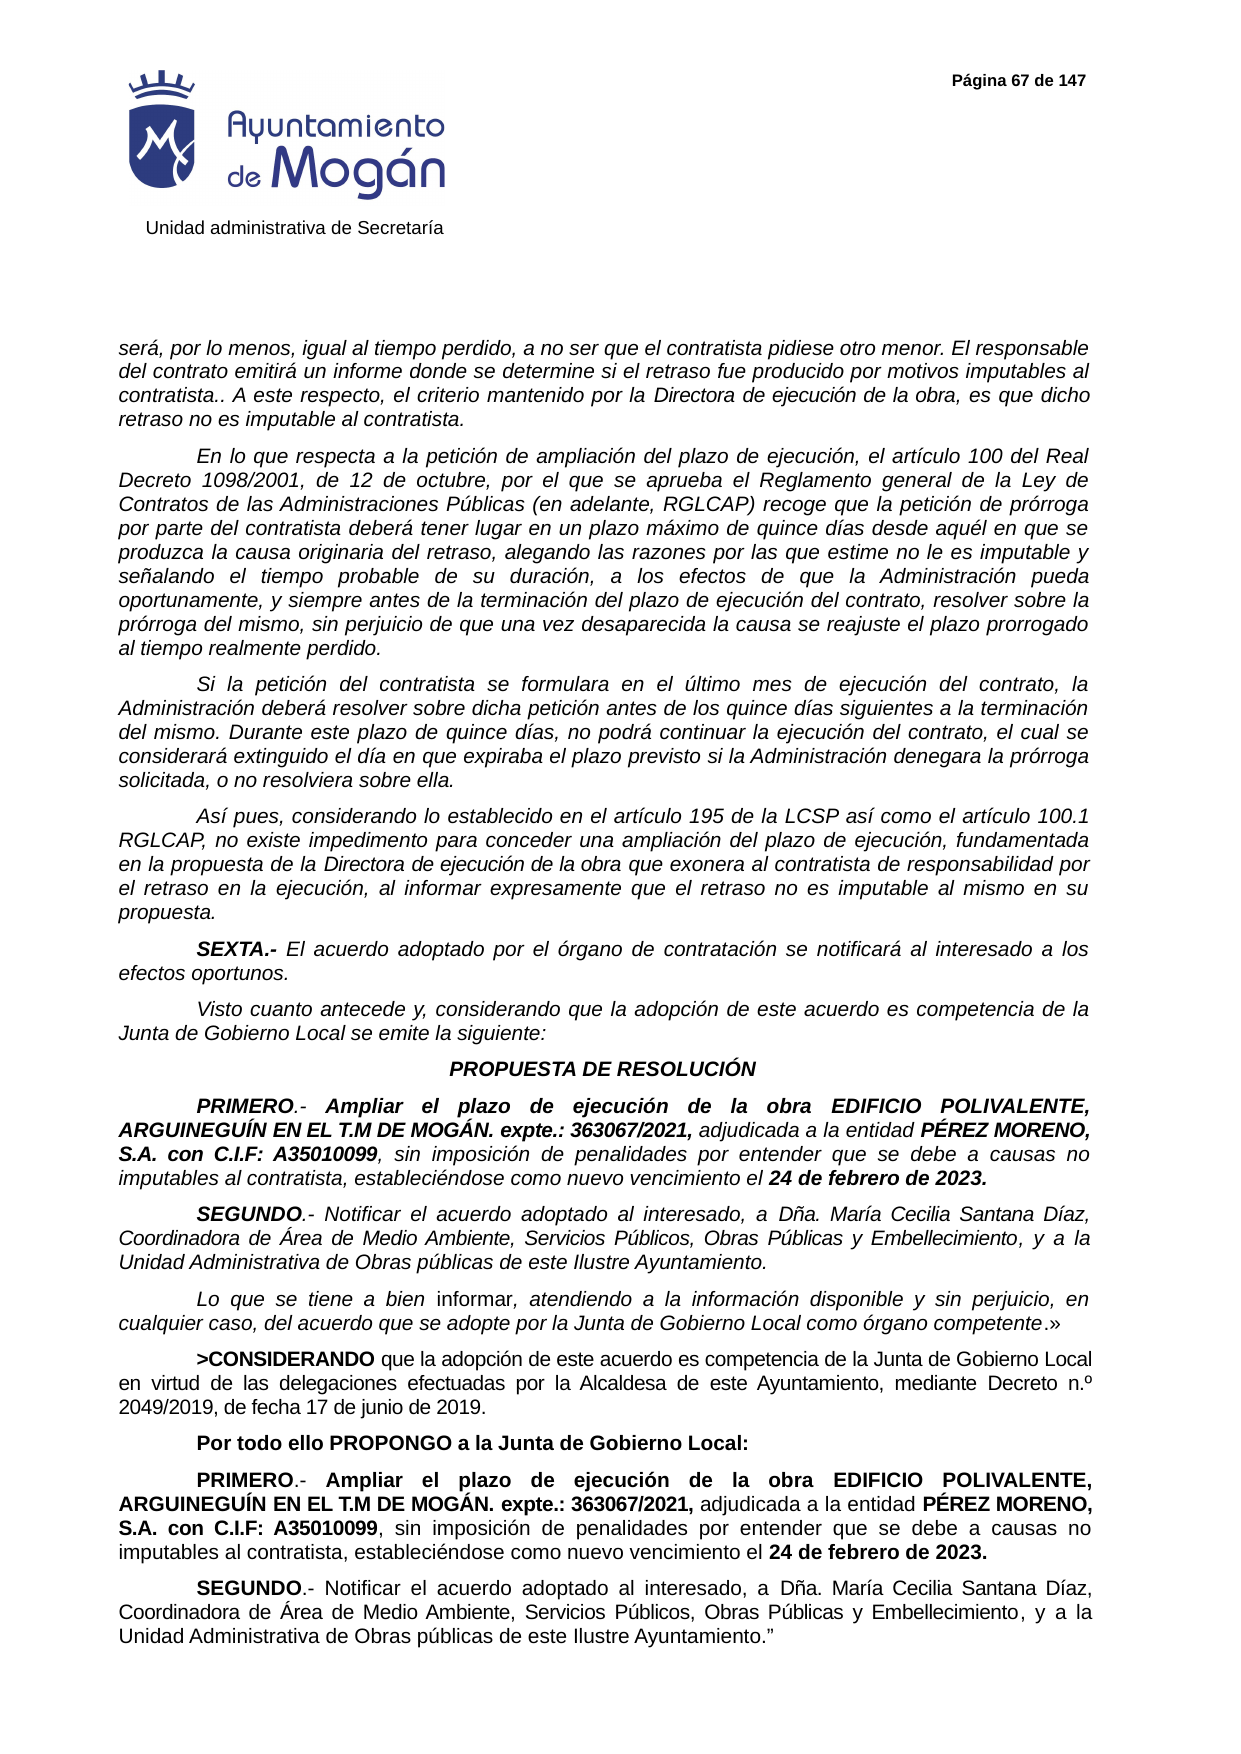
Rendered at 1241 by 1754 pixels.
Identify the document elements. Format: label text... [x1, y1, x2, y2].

text SEGUNDO.- Notificar el acuerdo adoptado al interesado, a Dña. María Cecilia Santana Díaz, Coordinadora de Área de Medio Ambiente, Servicios Públicos, Obras Públicas y Embellecimiento, y a la Unidad Administrativa de Obras públicas de este Ilustre Ayuntamiento.” [118, 1576, 1092, 1648]
text Visto cuanto antecede y, considerando que la adopción de este acuerdo es competencia de la Junta de Gobierno Local se emite la siguiente: [118, 997, 1092, 1045]
text será, por lo menos, igual al tiempo perdido, a no ser que el contratista pidiese otro menor. El responsable del contrato emitirá un informe donde se determine si el retraso fue producido por motivos imputables al contratista.. A este respecto, el criterio mantenido por la Directora de ejecución de la obra, es que dicho retraso no es imputable al contratista. [118, 335, 1092, 431]
text Si la petición del contratista se formulara en el último mes de ejecución del contrato, la Administración deberá resolver sobre dicha petición antes de los quince días siguientes a la terminación del mismo. Durante este plazo de quince días, no podrá continuar la ejecución del contrato, el cual se considerará extinguido el día en que expiraba el plazo previsto si la Administración denegara la prórroga solicitada, o no resolviera sobre ella. [118, 672, 1092, 792]
text SEXTA.- El acuerdo adoptado por el órgano de contratación se notificará al interesado a los efectos oportunos. [118, 936, 1092, 984]
text PROPUESTA DE RESOLUCIÓN [118, 1057, 1092, 1081]
text En lo que respecta a la petición de ampliación del plazo de ejecución, el artículo 100 del Real Decreto 1098/2001, de 12 de octubre, por el que se aprueba el Reglamento general de la Ley de Contratos de las Administraciones Públicas (en adelante, RGLCAP) recoge que la petición de prórroga por parte del contratista deberá tener lugar en un plazo máximo de quince días desde aquél en que se produzca la causa originaria del retraso, alegando las razones por las que estime no le es imputable y señalando el tiempo probable de su duración, a los efectos de que la Administración pueda oportunamente, y siempre antes de la terminación del plazo de ejecución del contrato, resolver sobre la prórroga del mismo, sin perjuicio de que una vez desaparecida la causa se reajuste el plazo prorrogado al tiempo realmente perdido. [118, 444, 1092, 659]
picture [128, 70, 445, 206]
text SEGUNDO.- Notificar el acuerdo adoptado al interesado, a Dña. María Cecilia Santana Díaz, Coordinadora de Área de Medio Ambiente, Servicios Públicos, Obras Públicas y Embellecimiento, y a la Unidad Administrativa de Obras públicas de este Ilustre Ayuntamiento. [118, 1202, 1092, 1274]
text Así pues, considerando lo establecido en el artículo 195 de la LCSP así como el artículo 100.1 RGLCAP, no existe impedimento para conceder una ampliación del plazo de ejecución, fundamentada en la propuesta de la Directora de ejecución de la obra que exonera al contratista de responsabilidad por el retraso en la ejecución, al informar expresamente que el retraso no es imputable al mismo en su propuesta. [118, 804, 1092, 924]
text Lo que se tiene a bien informar, atendiendo a la información disponible y sin perjuicio, en cualquier caso, del acuerdo que se adopte por la Junta de Gobierno Local como órgano competente.» [118, 1286, 1092, 1334]
text >CONSIDERANDO que la adopción de este acuerdo es competencia de la Junta de Gobierno Local en virtud de las delegaciones efectuadas por la Alcaldesa de este Ayuntamiento, mediante Decreto n.º 2049/2019, de fecha 17 de junio de 2019. [118, 1347, 1092, 1419]
text PRIMERO.- Ampliar el plazo de ejecución de la obra EDIFICIO POLIVALENTE, ARGUINEGUÍN EN EL T.M DE MOGÁN. expte.: 363067/2021, adjudicada a la entidad PÉREZ MORENO, S.A. con C.I.F: A35010099, sin imposición de penalidades por entender que se debe a causas no imputables al contratista, estableciéndose como nuevo vencimiento el 24 de febrero de 2023. [118, 1468, 1092, 1563]
text PRIMERO.- Ampliar el plazo de ejecución de la obra EDIFICIO POLIVALENTE, ARGUINEGUÍN EN EL T.M DE MOGÁN. expte.: 363067/2021, adjudicada a la entidad PÉREZ MORENO, S.A. con C.I.F: A35010099, sin imposición de penalidades por entender que se debe a causas no imputables al contratista, estableciéndose como nuevo vencimiento el 24 de febrero de 2023. [118, 1094, 1092, 1189]
text Por todo ello PROPONGO a la Junta de Gobierno Local: [118, 1431, 1092, 1455]
